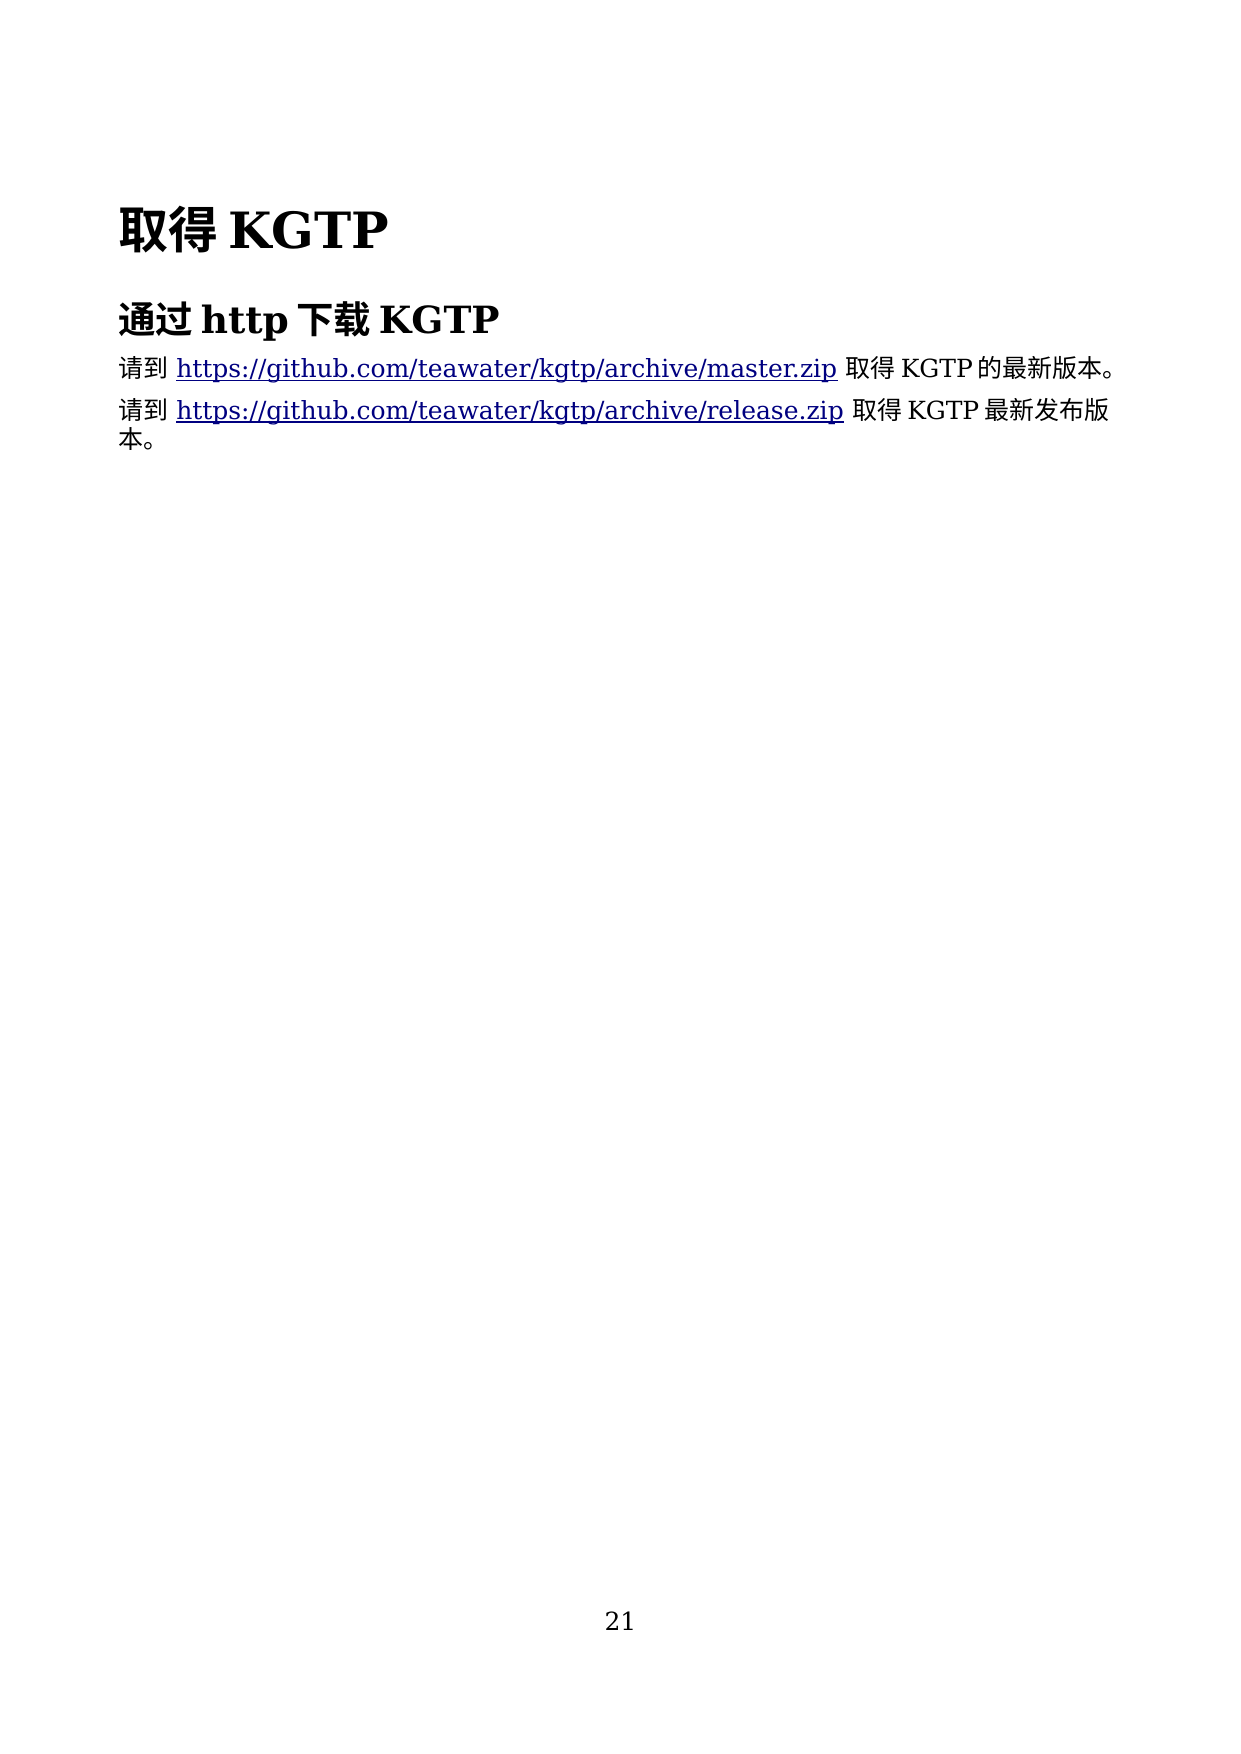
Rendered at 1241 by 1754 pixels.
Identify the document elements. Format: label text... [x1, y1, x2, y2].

subtitle 取得KGTP [118, 202, 1122, 261]
text 请到 https://github.com/teawater/kgtp/archive/master.zip 取得KGTP的最新版本。 [118, 354, 1122, 384]
text 请到 https://github.com/teawater/kgtp/archive/release.zip 取得KGTP最新发布版本。 [118, 396, 1122, 454]
subtitle 通过http下载KGTP [118, 298, 1122, 342]
